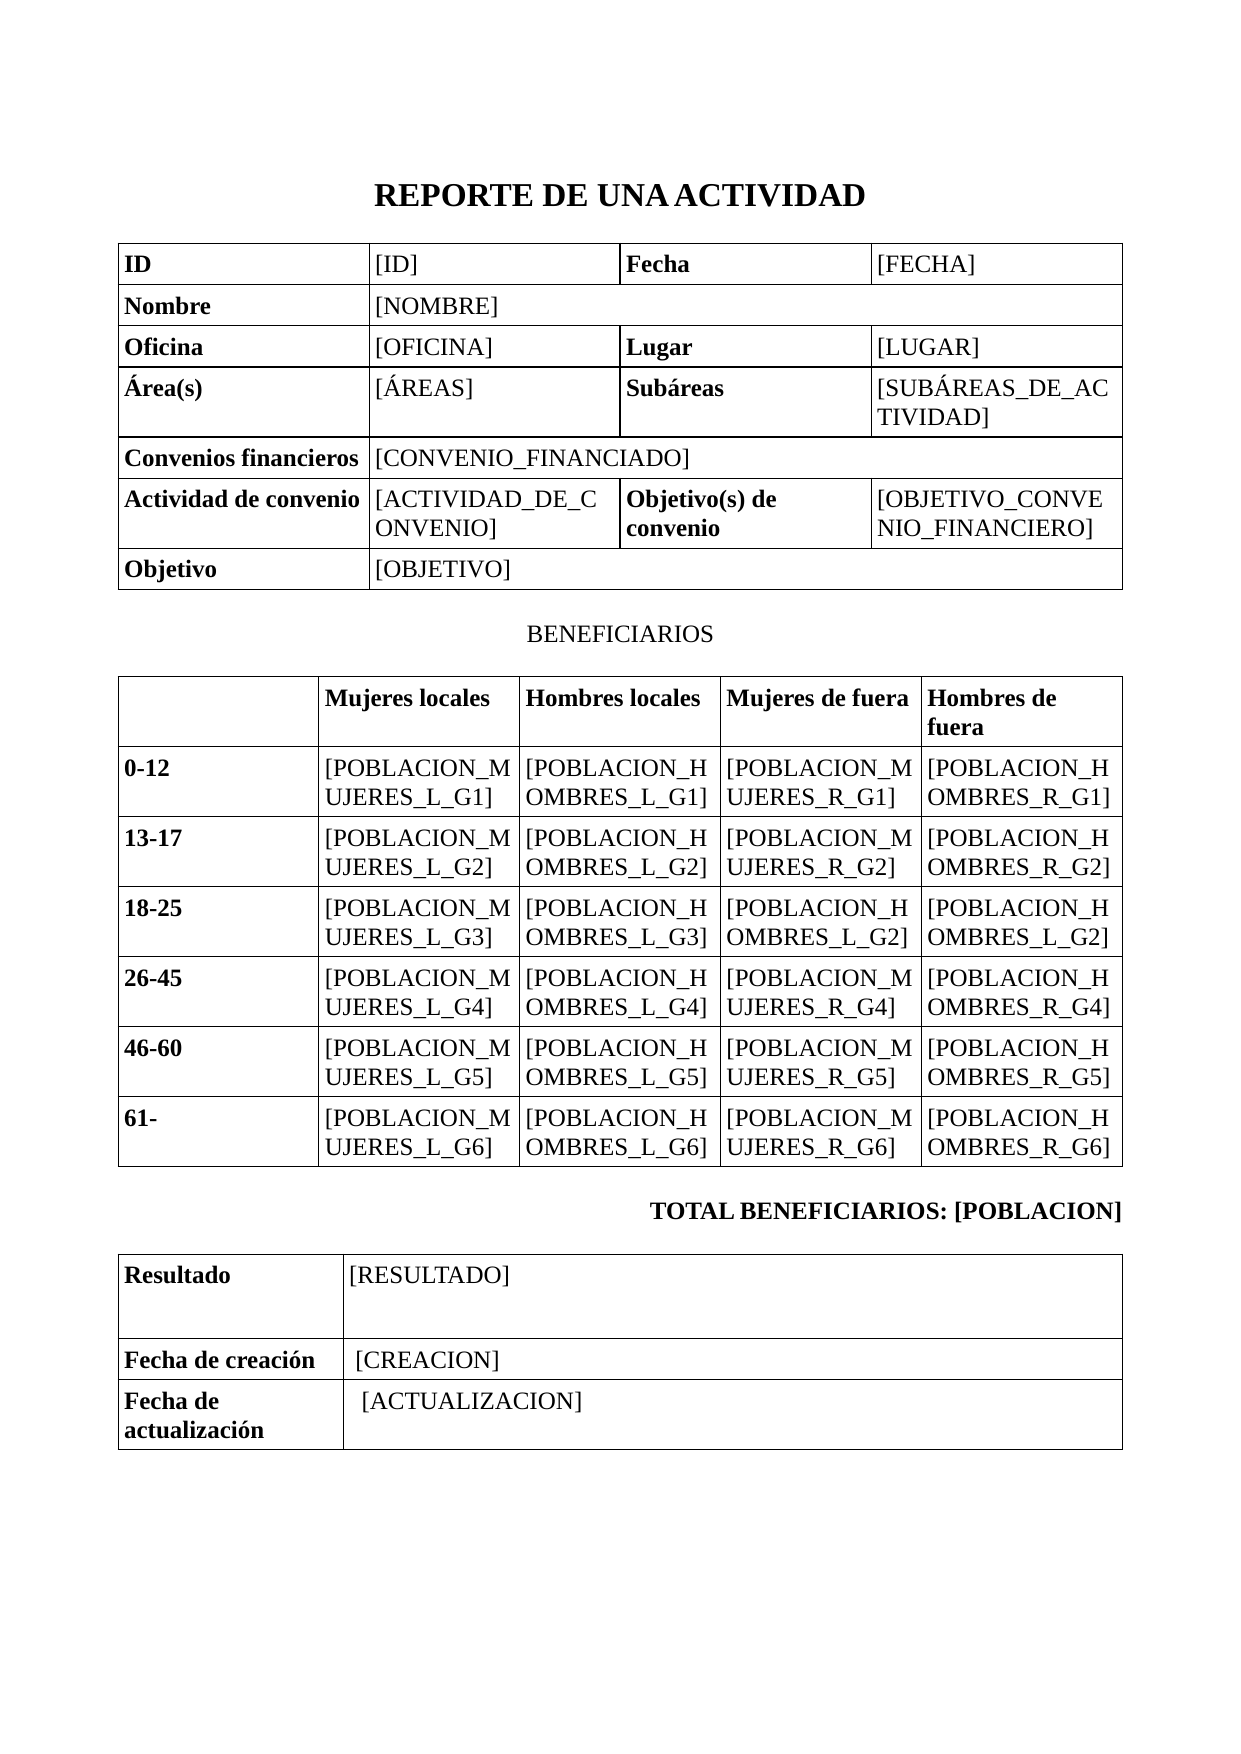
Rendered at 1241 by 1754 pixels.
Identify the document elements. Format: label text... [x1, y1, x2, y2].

table_cell [POBLACION_MUJERES_L_G1] [319, 747, 519, 816]
text BENEFICIARIOS [118, 619, 1122, 647]
table_cell Fecha de actualización [119, 1380, 343, 1449]
table_cell [POBLACION_MUJERES_L_G3] [319, 887, 519, 956]
table_cell [POBLACION_MUJERES_L_G4] [319, 957, 519, 1026]
table_cell [POBLACION_HOMBRES_R_G5] [922, 1027, 1122, 1096]
table_cell [POBLACION_MUJERES_R_G1] [721, 747, 921, 816]
table_cell [ÁREAS] [370, 368, 619, 436]
table_cell [POBLACION_HOMBRES_L_G1] [520, 747, 720, 816]
table_cell [POBLACION_HOMBRES_L_G2] [922, 887, 1122, 956]
table_cell [NOMBRE] [370, 285, 1122, 325]
table_cell Actividad de convenio [119, 479, 369, 548]
table_cell [POBLACION_HOMBRES_L_G6] [520, 1097, 720, 1166]
table_header Hombres de fuera [922, 677, 1122, 746]
table_header Mujeres locales [319, 677, 519, 746]
table_header Fecha [621, 244, 871, 284]
table_cell [POBLACION_HOMBRES_L_G2] [520, 817, 720, 886]
table_cell Nombre [119, 285, 369, 325]
table_header [RESULTADO] [344, 1255, 1122, 1338]
table_cell [POBLACION_MUJERES_R_G2] [721, 817, 921, 886]
table_cell [POBLACION_HOMBRES_R_G4] [922, 957, 1122, 1026]
table_header ID [119, 244, 369, 284]
table_header Resultado [119, 1255, 343, 1338]
table_cell [POBLACION_MUJERES_L_G6] [319, 1097, 519, 1166]
table_cell [POBLACION_HOMBRES_R_G2] [922, 817, 1122, 886]
table_cell [CREACION] [344, 1339, 1122, 1379]
table_cell [OBJETIVO] [370, 549, 1122, 589]
table_cell [POBLACION_HOMBRES_R_G6] [922, 1097, 1122, 1166]
table_header Mujeres de fuera [721, 677, 921, 746]
table_cell Área(s) [119, 368, 369, 436]
table_cell [ACTIVIDAD_DE_CONVENIO] [370, 479, 619, 548]
table_cell [POBLACION_HOMBRES_R_G1] [922, 747, 1122, 816]
table_cell [OBJETIVO_CONVENIO_FINANCIERO] [872, 479, 1122, 548]
table_cell [ACTUALIZACION] [344, 1380, 1122, 1449]
table_cell Fecha de creación [119, 1339, 343, 1379]
table_cell [POBLACION_MUJERES_L_G2] [319, 817, 519, 886]
table_cell Subáreas [621, 368, 871, 436]
table_cell [POBLACION_MUJERES_R_G4] [721, 957, 921, 1026]
table_cell [POBLACION_MUJERES_R_G6] [721, 1097, 921, 1166]
table_cell [POBLACION_MUJERES_L_G5] [319, 1027, 519, 1096]
table_cell 13-17 [119, 817, 318, 886]
text REPORTE DE UNA ACTIVIDAD [118, 176, 1122, 214]
table_cell 26-45 [119, 957, 318, 1026]
table_cell [POBLACION_HOMBRES_L_G4] [520, 957, 720, 1026]
table_cell [OFICINA] [370, 326, 619, 366]
table_cell 46-60 [119, 1027, 318, 1096]
table_cell Objetivo(s) de convenio [621, 479, 871, 548]
table_header Hombres locales [520, 677, 720, 746]
table_cell Objetivo [119, 549, 369, 589]
table_cell [POBLACION_MUJERES_R_G5] [721, 1027, 921, 1096]
table_cell 0-12 [119, 747, 318, 816]
table_cell [POBLACION_HOMBRES_L_G3] [520, 887, 720, 956]
table_cell [LUGAR] [872, 326, 1122, 366]
table_cell [CONVENIO_FINANCIADO] [370, 438, 1122, 478]
table_cell Lugar [621, 326, 871, 366]
text TOTAL BENEFICIARIOS: [POBLACION] [118, 1196, 1122, 1225]
table_cell [POBLACION_HOMBRES_L_G5] [520, 1027, 720, 1096]
table_cell [POBLACION_HOMBRES_L_G2] [721, 887, 921, 956]
table_cell Oficina [119, 326, 369, 366]
table_cell 61- [119, 1097, 318, 1166]
table_cell [SUBÁREAS_DE_ACTIVIDAD] [872, 368, 1122, 436]
table_header [119, 677, 318, 746]
table_cell 18-25 [119, 887, 318, 956]
table_header [ID] [370, 244, 619, 284]
table_header [FECHA] [872, 244, 1122, 284]
table_cell Convenios financieros [119, 438, 369, 478]
